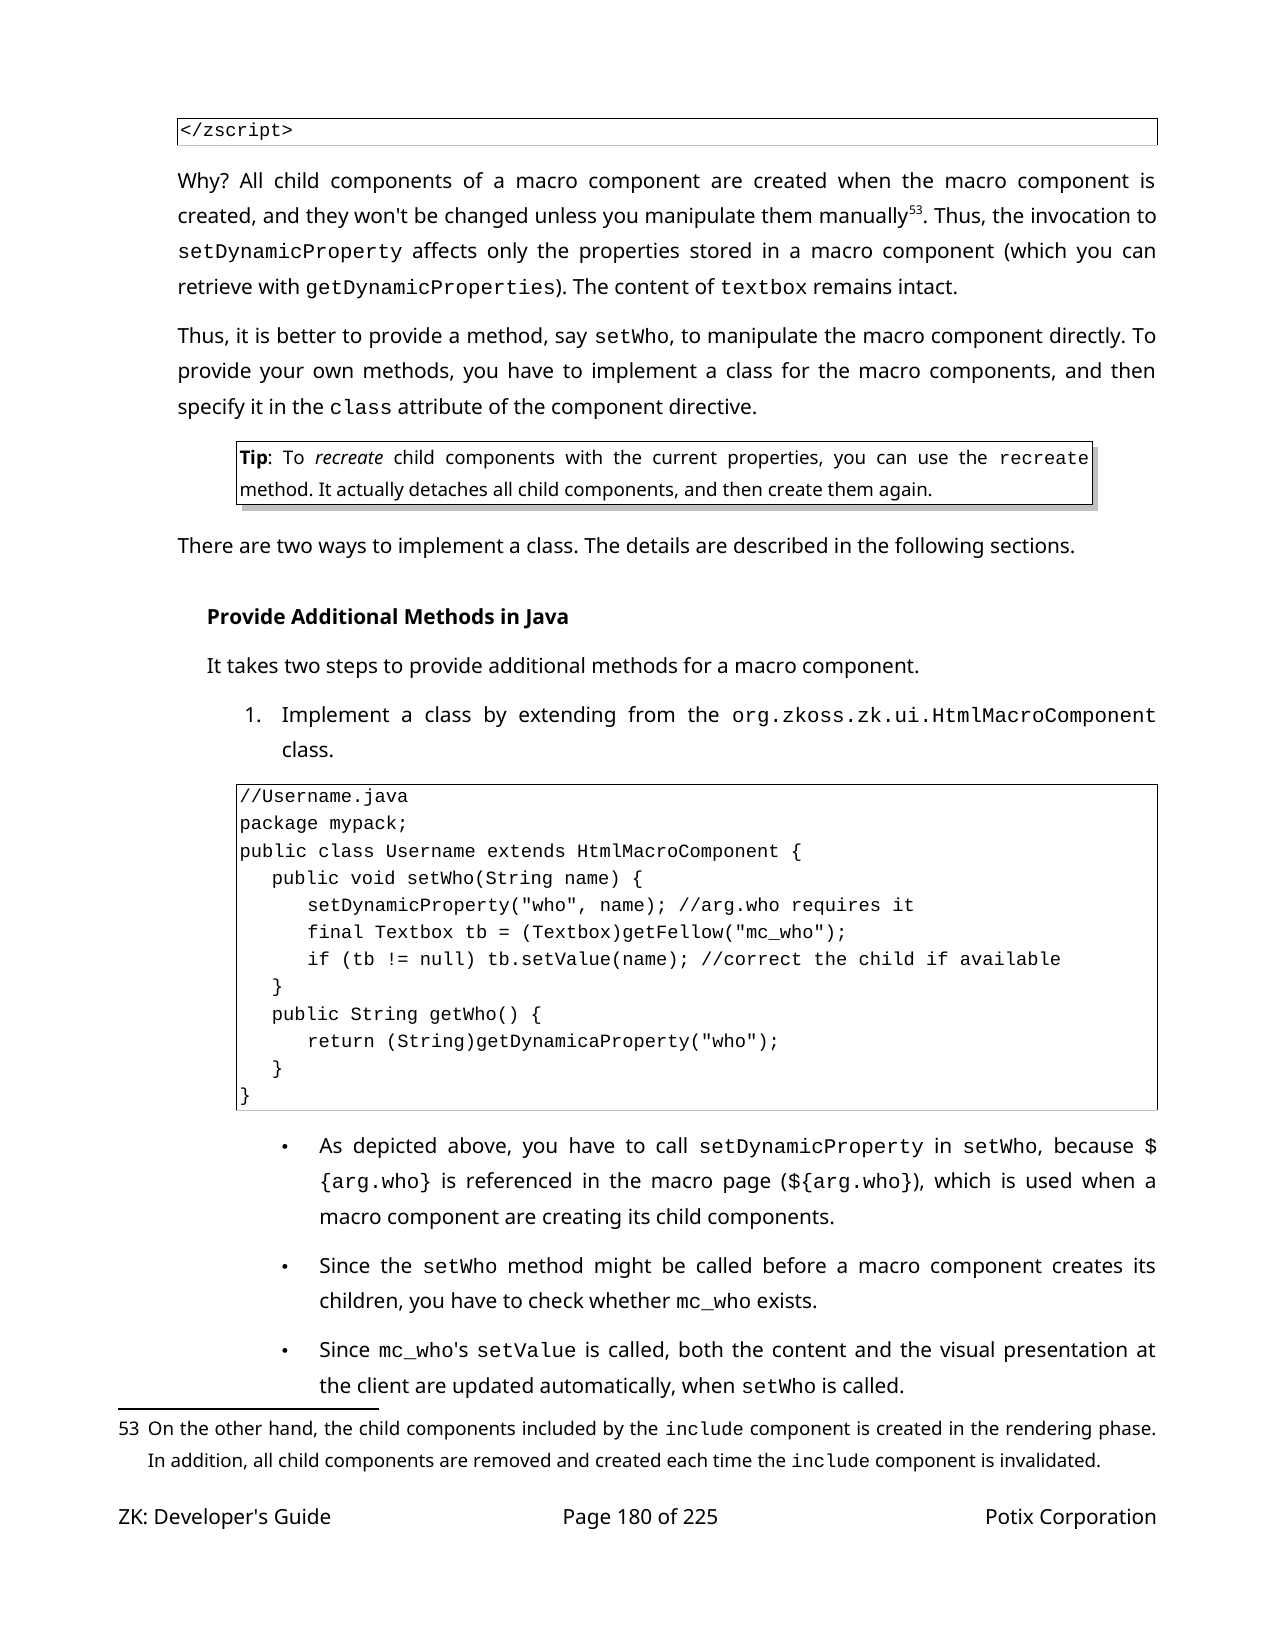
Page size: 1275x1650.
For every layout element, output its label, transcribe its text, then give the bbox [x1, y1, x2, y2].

text public void setWho(String name) { [237, 866, 1157, 890]
text if (tb != null) tb.setValue(name); //correct the child if available [237, 947, 1157, 971]
text There are two ways to implement a class. The details are described in the following sections. [177, 531, 1157, 559]
text package mypack; [237, 811, 1157, 836]
list As depicted above, you have to call setDynamicProperty in setWho, because ${arg.who} is referenced in the macro page (${arg.who}), which is used when a macro component are creating its child components. [282, 1131, 1157, 1230]
text Why? All child components of a macro component are created when the macro component is created, and they won't be changed unless you manipulate them manually. Thus, the invocation to setDynamicProperty affects only the properties stored in a macro component (which you can retrieve with getDynamicProperties). The content of textbox remains intact. [177, 166, 1157, 301]
text It takes two steps to provide additional methods for a macro component. [207, 651, 1157, 679]
text } [237, 974, 1157, 999]
text final Textbox tb = (Textbox)getFellow("mc_who"); [237, 920, 1157, 944]
text Thus, it is better to provide a method, say setWho, to manipulate the macro component directly. To provide your own methods, you have to implement a class for the macro components, and then specify it in the class attribute of the component directive. [177, 321, 1157, 420]
text } [237, 1083, 1157, 1110]
text public String getWho() { [237, 1002, 1157, 1026]
text setDynamicProperty("who", name); //arg.who requires it [237, 893, 1157, 917]
list Since mc_who's setValue is called, both the content and the visual presentation at the client are updated automatically, when setWho is called. [282, 1336, 1157, 1400]
subtitle Provide Additional Methods in Java [207, 602, 1157, 630]
text On the other hand, the child components included by the include component is created in the rendering phase. In addition, all child components are removed and created each time the include component is invalidated. [118, 1415, 1157, 1473]
list Since the setWho method might be called before a macro component creates its children, you have to check whether mc_who exists. [282, 1251, 1157, 1315]
text } [237, 1056, 1157, 1080]
text </zscript> [178, 119, 1157, 145]
text return (String)getDynamicaProperty("who"); [237, 1029, 1157, 1053]
text Tip: To recreate child components with the current properties, you can use the recreate method. It actually detaches all child components, and then create them again. [237, 442, 1092, 504]
text public class Username extends HtmlMacroComponent { [237, 838, 1157, 863]
list Implement a class by extending from the org.zkoss.zk.ui.HtmlMacroComponent class. [244, 700, 1157, 763]
text //Username.java [237, 785, 1157, 808]
